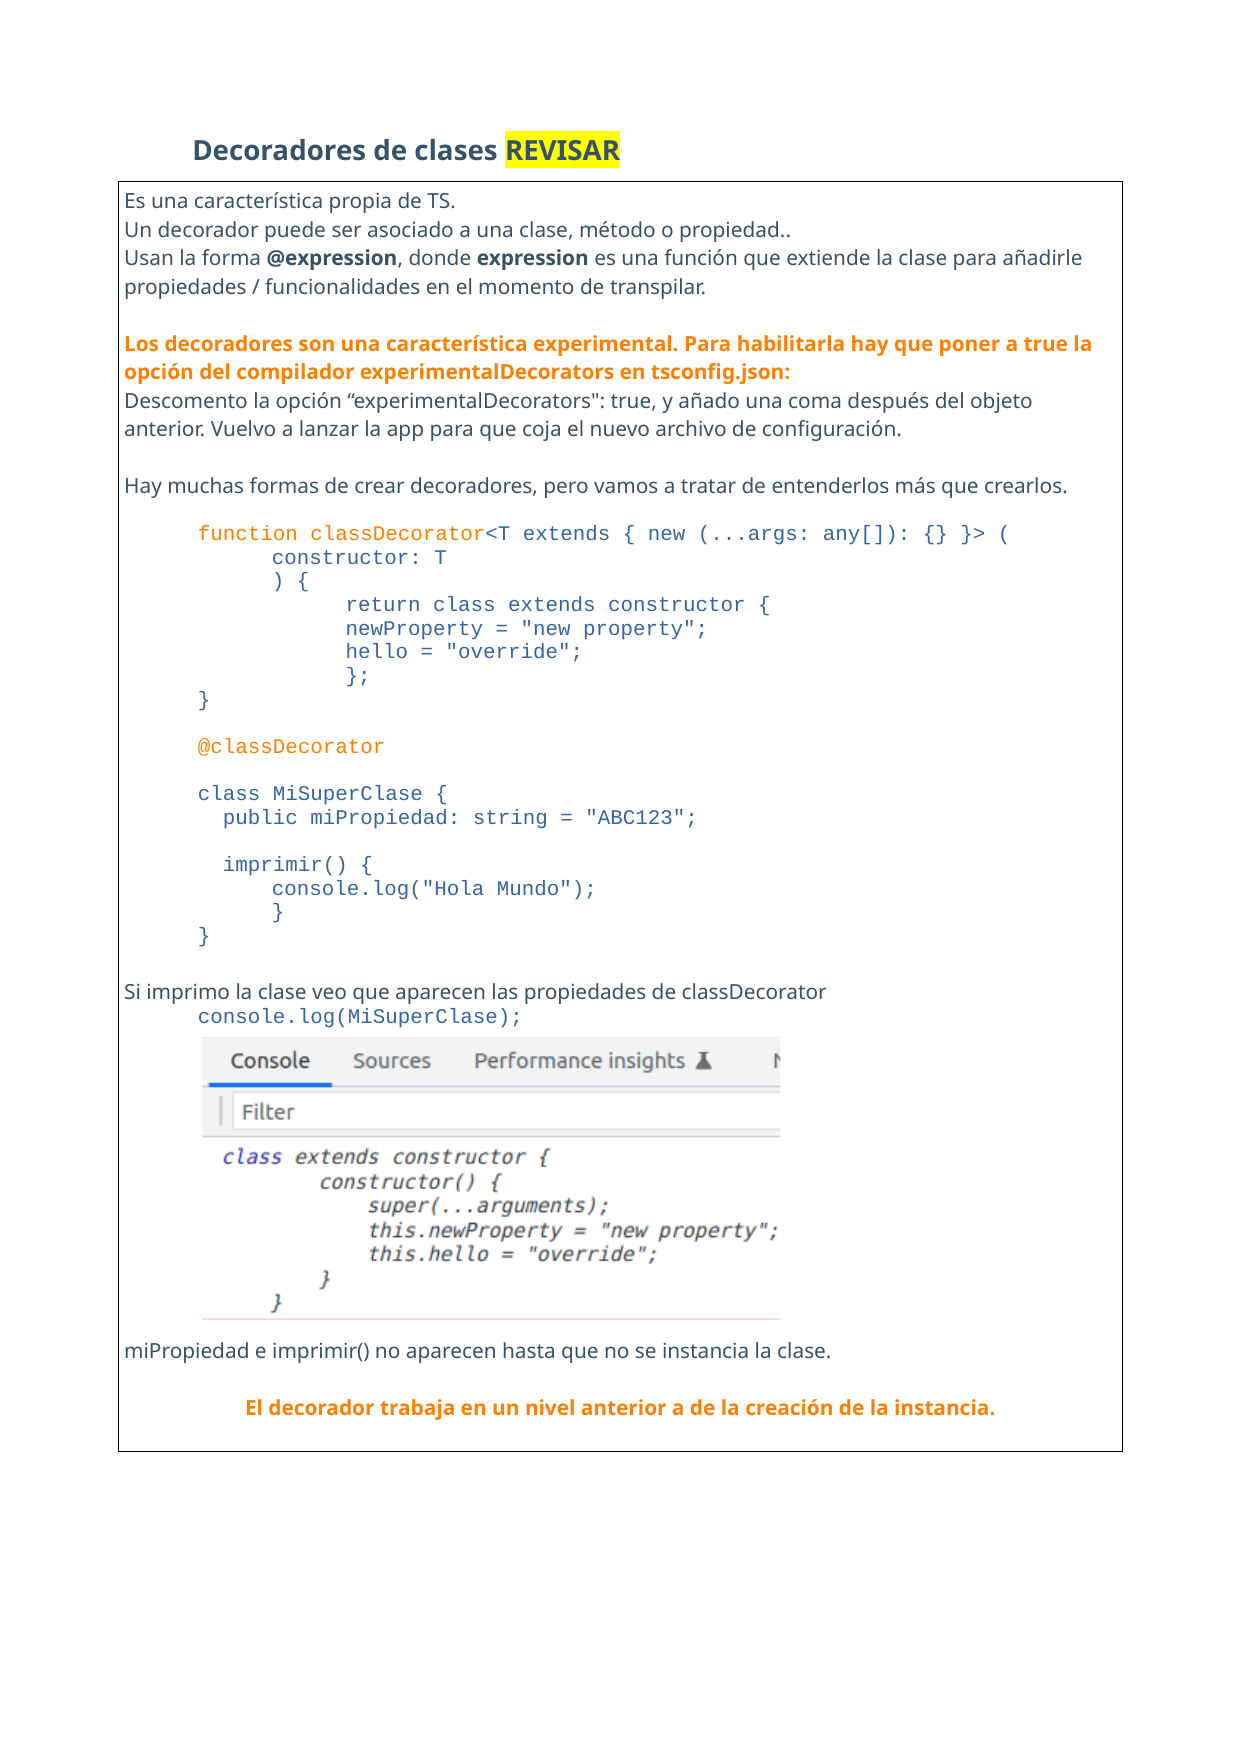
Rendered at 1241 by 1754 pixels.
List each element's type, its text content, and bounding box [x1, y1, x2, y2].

table_header Es una característica propia de TS. Un decorador puede ser asociado a una clase, método o propiedad.. Usan la forma @expression, donde expression es una función que extiende la clase para añadirle propiedades / funcionalidades en el momento de transpilar. Los decoradores son una característica experimental. Para habilitarla hay que poner a true la opción del compilador experimentalDecorators en tsconfig.json: Descomento la opción “experimentalDecorators": true, y añado una coma después del objeto anterior. Vuelvo a lanzar la app para que coja el nuevo archivo de configuración. Hay muchas formas de crear decoradores, pero vamos a tratar de entenderlos más que crearlos. function classDecorator<T extends { new (...args: any[]): {} }> ( constructor: T ) { return class extends constructor { newProperty = "new property"; hello = "override"; }; } @classDecorator class MiSuperClase { public miPropiedad: string = "ABC123"; imprimir() { console.log("Hola Mundo"); } } Si imprimo la clase veo que aparecen las propiedades de classDecorator console.log(MiSuperClase); miPropiedad e imprimir() no aparecen hasta que no se instancia la clase. El decorador trabaja en un nivel anterior a de la creación de la instancia. [119, 182, 1122, 1451]
subtitle Decoradores de clases REVISAR [118, 131, 1122, 168]
picture [202, 1037, 781, 1320]
